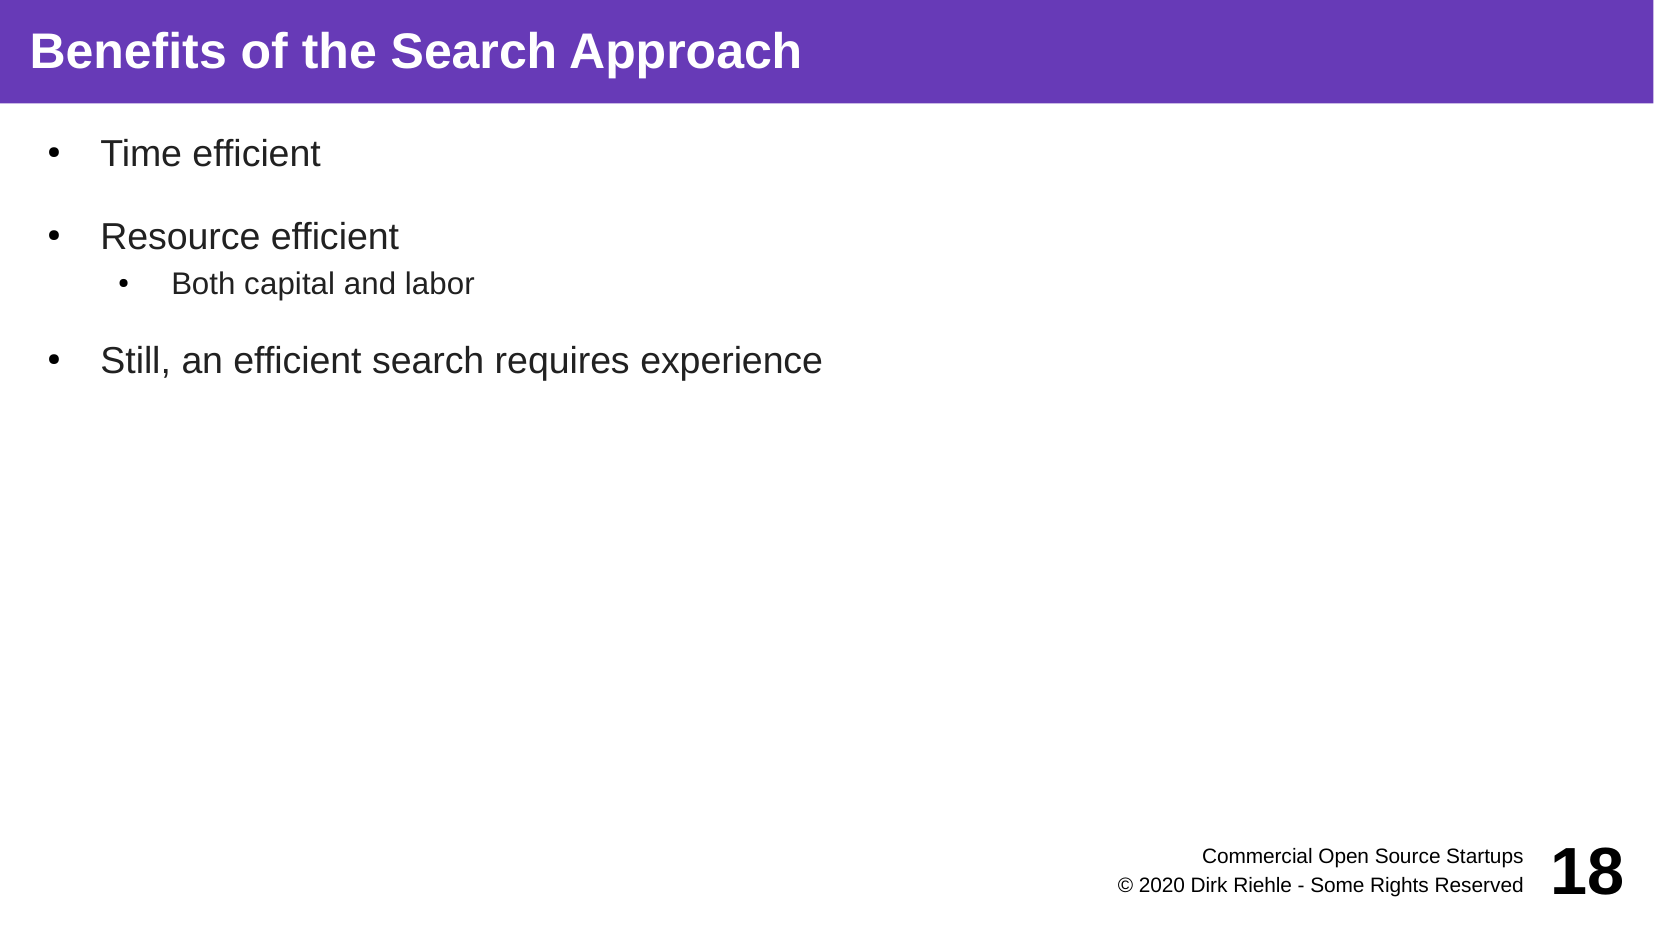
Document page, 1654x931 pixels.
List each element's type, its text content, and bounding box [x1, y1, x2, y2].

title Benefits of the Search Approach [0, 0, 1654, 104]
list Time efficient Resource efficient Both capital and labor Still, an efficient search requires experience [29, 132, 1625, 813]
